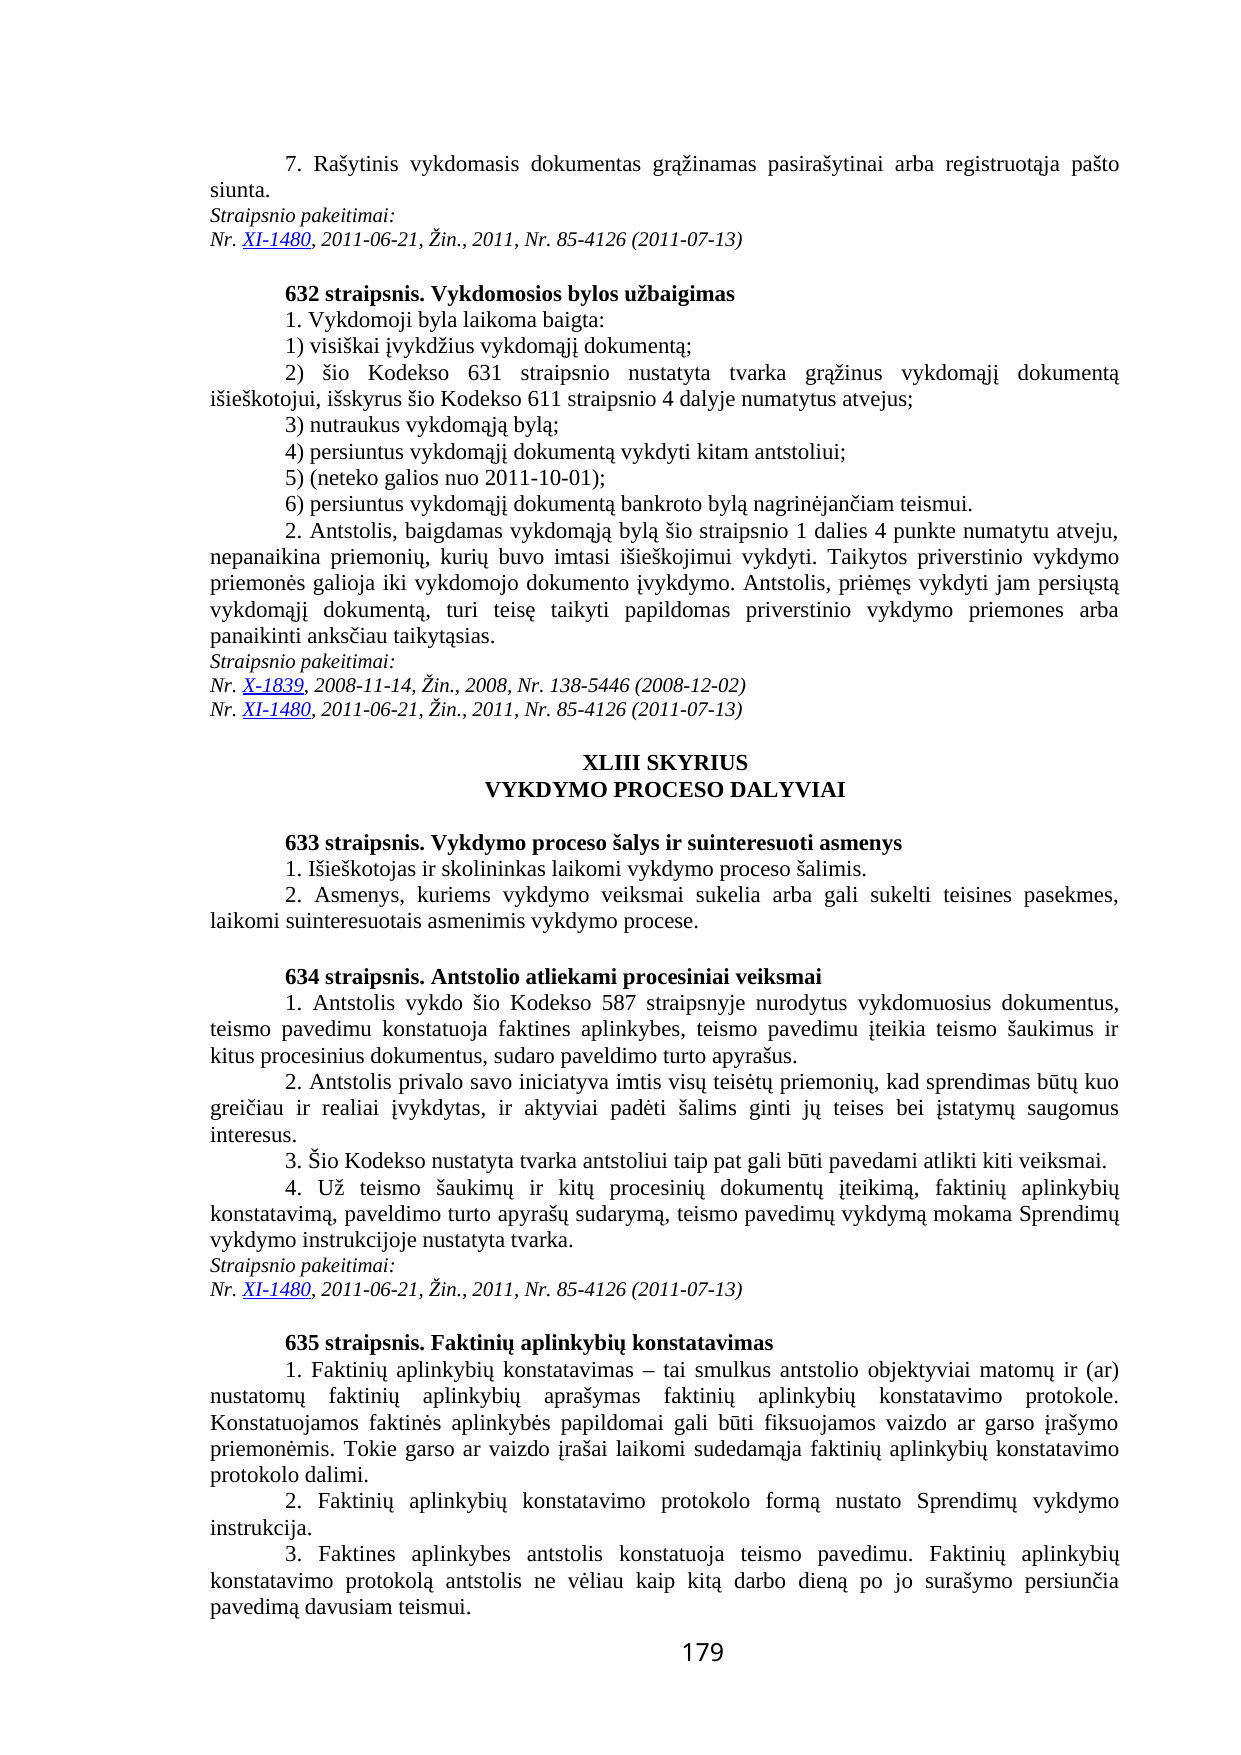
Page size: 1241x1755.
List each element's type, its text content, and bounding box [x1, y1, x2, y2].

text 4) persiuntus vykdomąjį dokumentą vykdyti kitam antstoliui; [210, 438, 1120, 464]
text Straipsnio pakeitimai: [210, 1253, 1120, 1277]
text Nr. XI-1480, 2011-06-21, Žin., 2011, Nr. 85-4126 (2011-07-13) [210, 697, 1120, 721]
text Straipsnio pakeitimai: [210, 203, 1120, 227]
text 5) (neteko galios nuo 2011-10-01); [210, 464, 1120, 490]
text 1) visiškai įvykdžius vykdomąjį dokumentą; [210, 332, 1120, 359]
text 1. Faktinių aplinkybių konstatavimas – tai smulkus antstolio objektyviai matomų ir (ar) nustatomų faktinių aplinkybių aprašymas faktinių aplinkybių konstatavimo protokole. Konstatuojamos faktinės aplinkybės papildomai gali būti fiksuojamos vaizdo ar garso įrašymo priemonėmis. Tokie garso ar vaizdo įrašai laikomi sudedamąja faktinių aplinkybių konstatavimo protokolo dalimi. [210, 1356, 1120, 1488]
text 2) šio Kodekso 631 straipsnio nustatyta tvarka grąžinus vykdomąjį dokumentą išieškotojui, išskyrus šio Kodekso 611 straipsnio 4 dalyje numatytus atvejus; [210, 359, 1120, 411]
text Straipsnio pakeitimai: [210, 648, 1120, 673]
text 632 straipsnis. Vykdomosios bylos užbaigimas [210, 279, 1120, 306]
text 3) nutraukus vykdomąją bylą; [210, 411, 1120, 438]
text Nr. X-1839, 2008-11-14, Žin., 2008, Nr. 138-5446 (2008-12-02) [210, 673, 1120, 697]
text 2. Faktinių aplinkybių konstatavimo protokolo formą nustato Sprendimų vykdymo instrukcija. [210, 1488, 1120, 1540]
text VYKDYMO PROCESO DALYVIAI [210, 776, 1120, 802]
text 4. Už teismo šaukimų ir kitų procesinių dokumentų įteikimą, faktinių aplinkybių konstatavimą, paveldimo turto apyrašų sudarymą, teismo pavedimų vykdymą mokama Sprendimų vykdymo instrukcijoje nustatyta tvarka. [210, 1173, 1120, 1253]
text Nr. XI-1480, 2011-06-21, Žin., 2011, Nr. 85-4126 (2011-07-13) [210, 1277, 1120, 1301]
text 633 straipsnis. Vykdymo proceso šalys ir suinteresuoti asmenys [210, 828, 1120, 855]
text 7. Rašytinis vykdomasis dokumentas grąžinamas pasirašytinai arba registruotąja pašto siunta. [210, 150, 1120, 203]
text 1. Antstolis vykdo šio Kodekso 587 straipsnyje nurodytus vykdomuosius dokumentus, teismo pavedimu konstatuoja faktines aplinkybes, teismo pavedimu įteikia teismo šaukimus ir kitus procesinius dokumentus, sudaro paveldimo turto apyrašus. [210, 989, 1120, 1068]
text 1. Vykdomoji byla laikoma baigta: [210, 306, 1120, 332]
subtitle XLIII SKYRIUS [210, 749, 1120, 776]
text 2. Antstolis privalo savo iniciatyva imtis visų teisėtų priemonių, kad sprendimas būtų kuo greičiau ir realiai įvykdytas, ir aktyviai padėti šalims ginti jų teises bei įstatymų saugomus interesus. [210, 1068, 1120, 1147]
text 6) persiuntus vykdomąjį dokumentą bankroto bylą nagrinėjančiam teismui. [210, 490, 1120, 517]
text 3. Faktines aplinkybes antstolis konstatuoja teismo pavedimu. Faktinių aplinkybių konstatavimo protokolą antstolis ne vėliau kaip kitą darbo dieną po jo surašymo persiunčia pavedimą davusiam teismui. [210, 1540, 1120, 1619]
text 3. Šio Kodekso nustatyta tvarka antstoliui taip pat gali būti pavedami atlikti kiti veiksmai. [210, 1147, 1120, 1173]
text 1. Išieškotojas ir skolininkas laikomi vykdymo proceso šalimis. [210, 855, 1120, 881]
text 634 straipsnis. Antstolio atliekami procesiniai veiksmai [210, 963, 1120, 989]
text 635 straipsnis. Faktinių aplinkybių konstatavimas [210, 1329, 1120, 1356]
text 2. Antstolis, baigdamas vykdomąją bylą šio straipsnio 1 dalies 4 punkte numatytu atveju, nepanaikina priemonių, kurių buvo imtasi išieškojimui vykdyti. Taikytos priverstinio vykdymo priemonės galioja iki vykdomojo dokumento įvykdymo. Antstolis, priėmęs vykdyti jam persiųstą vykdomąjį dokumentą, turi teisę taikyti papildomas priverstinio vykdymo priemones arba panaikinti anksčiau taikytąsias. [210, 517, 1120, 648]
text 2. Asmenys, kuriems vykdymo veiksmai sukelia arba gali sukelti teisines pasekmes, laikomi suinteresuotais asmenimis vykdymo procese. [210, 881, 1120, 934]
text Nr. XI-1480, 2011-06-21, Žin., 2011, Nr. 85-4126 (2011-07-13) [210, 227, 1120, 251]
